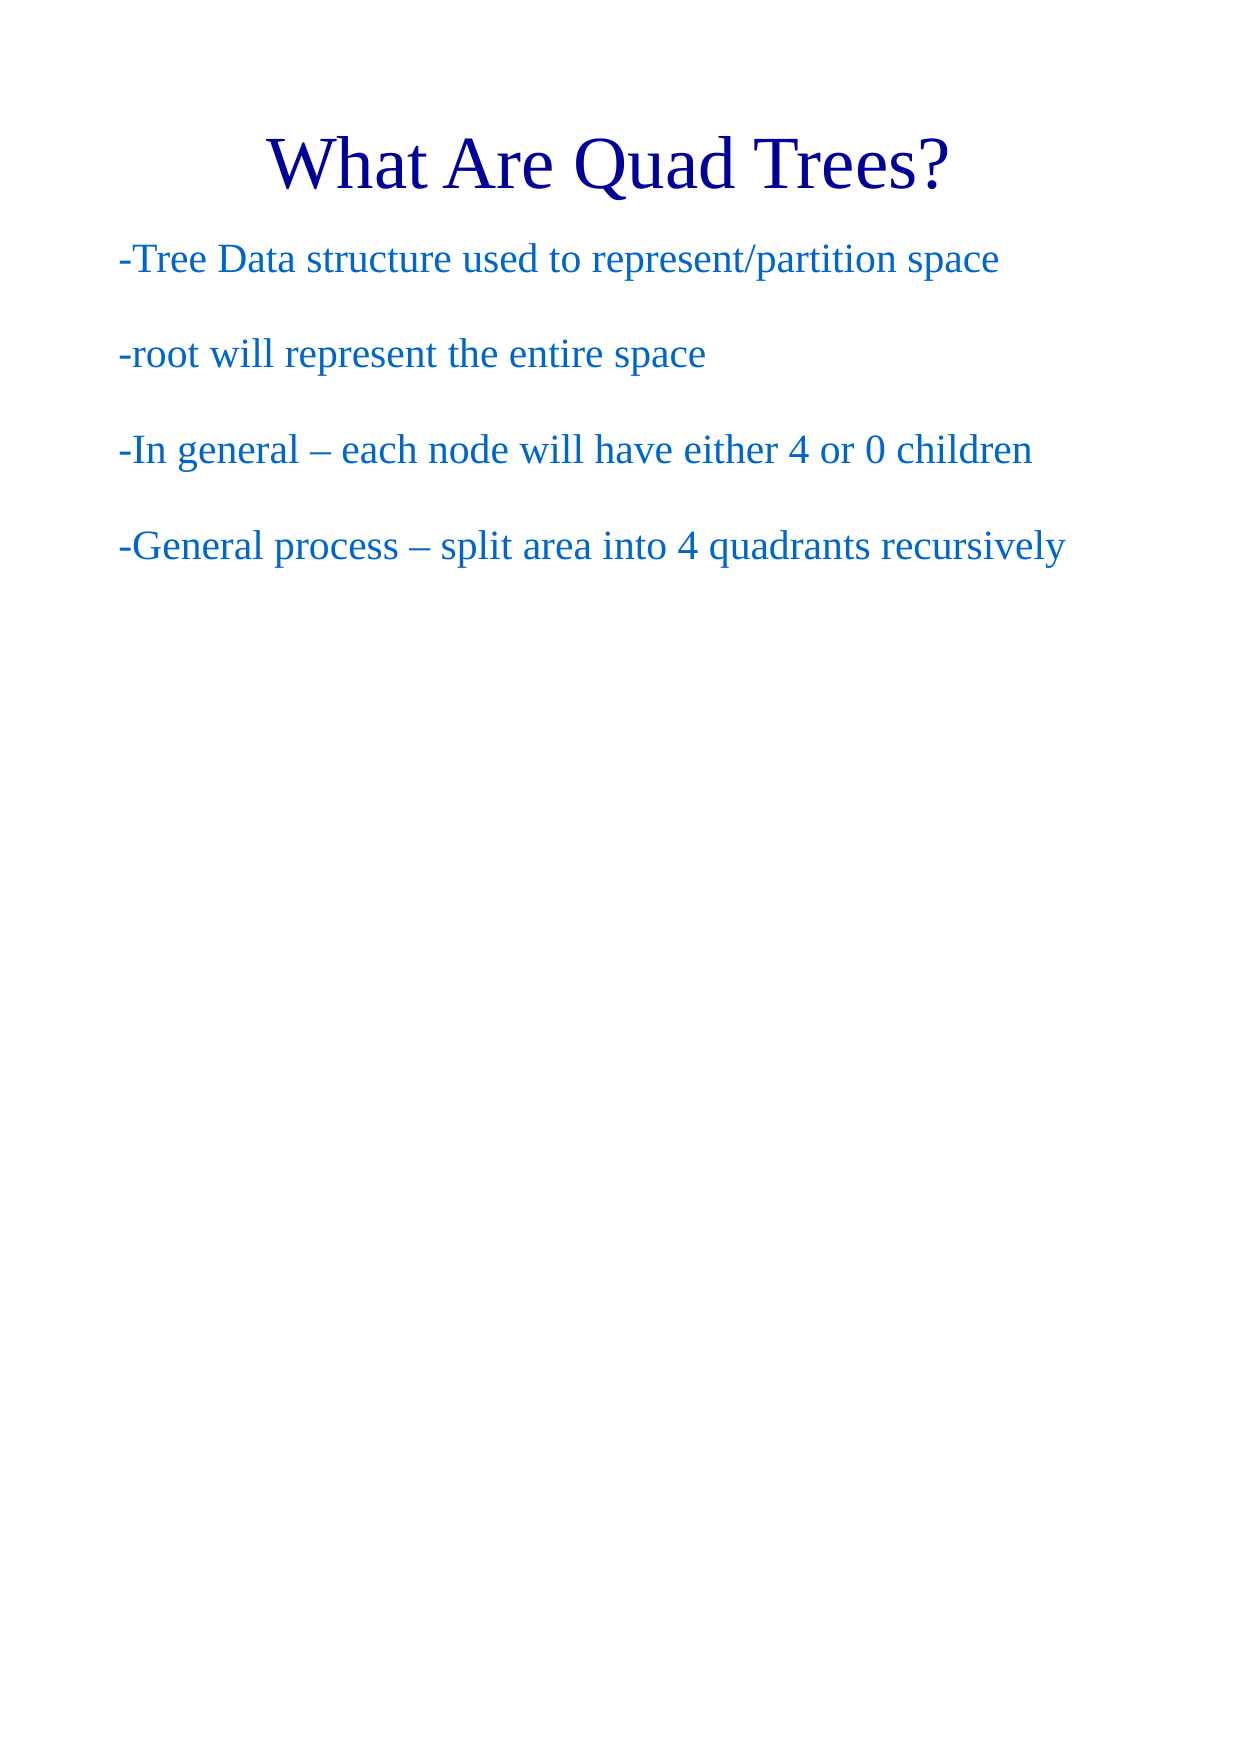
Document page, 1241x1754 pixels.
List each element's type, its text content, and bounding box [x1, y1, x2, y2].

text -root will represent the entire space [118, 329, 1122, 377]
text -In general – each node will have either 4 or 0 children [118, 425, 1122, 473]
text -General process – split area into 4 quadrants recursively [118, 521, 1122, 568]
text What Are Quad Trees? [118, 118, 1122, 204]
text -Tree Data structure used to represent/partition space [118, 233, 1122, 281]
